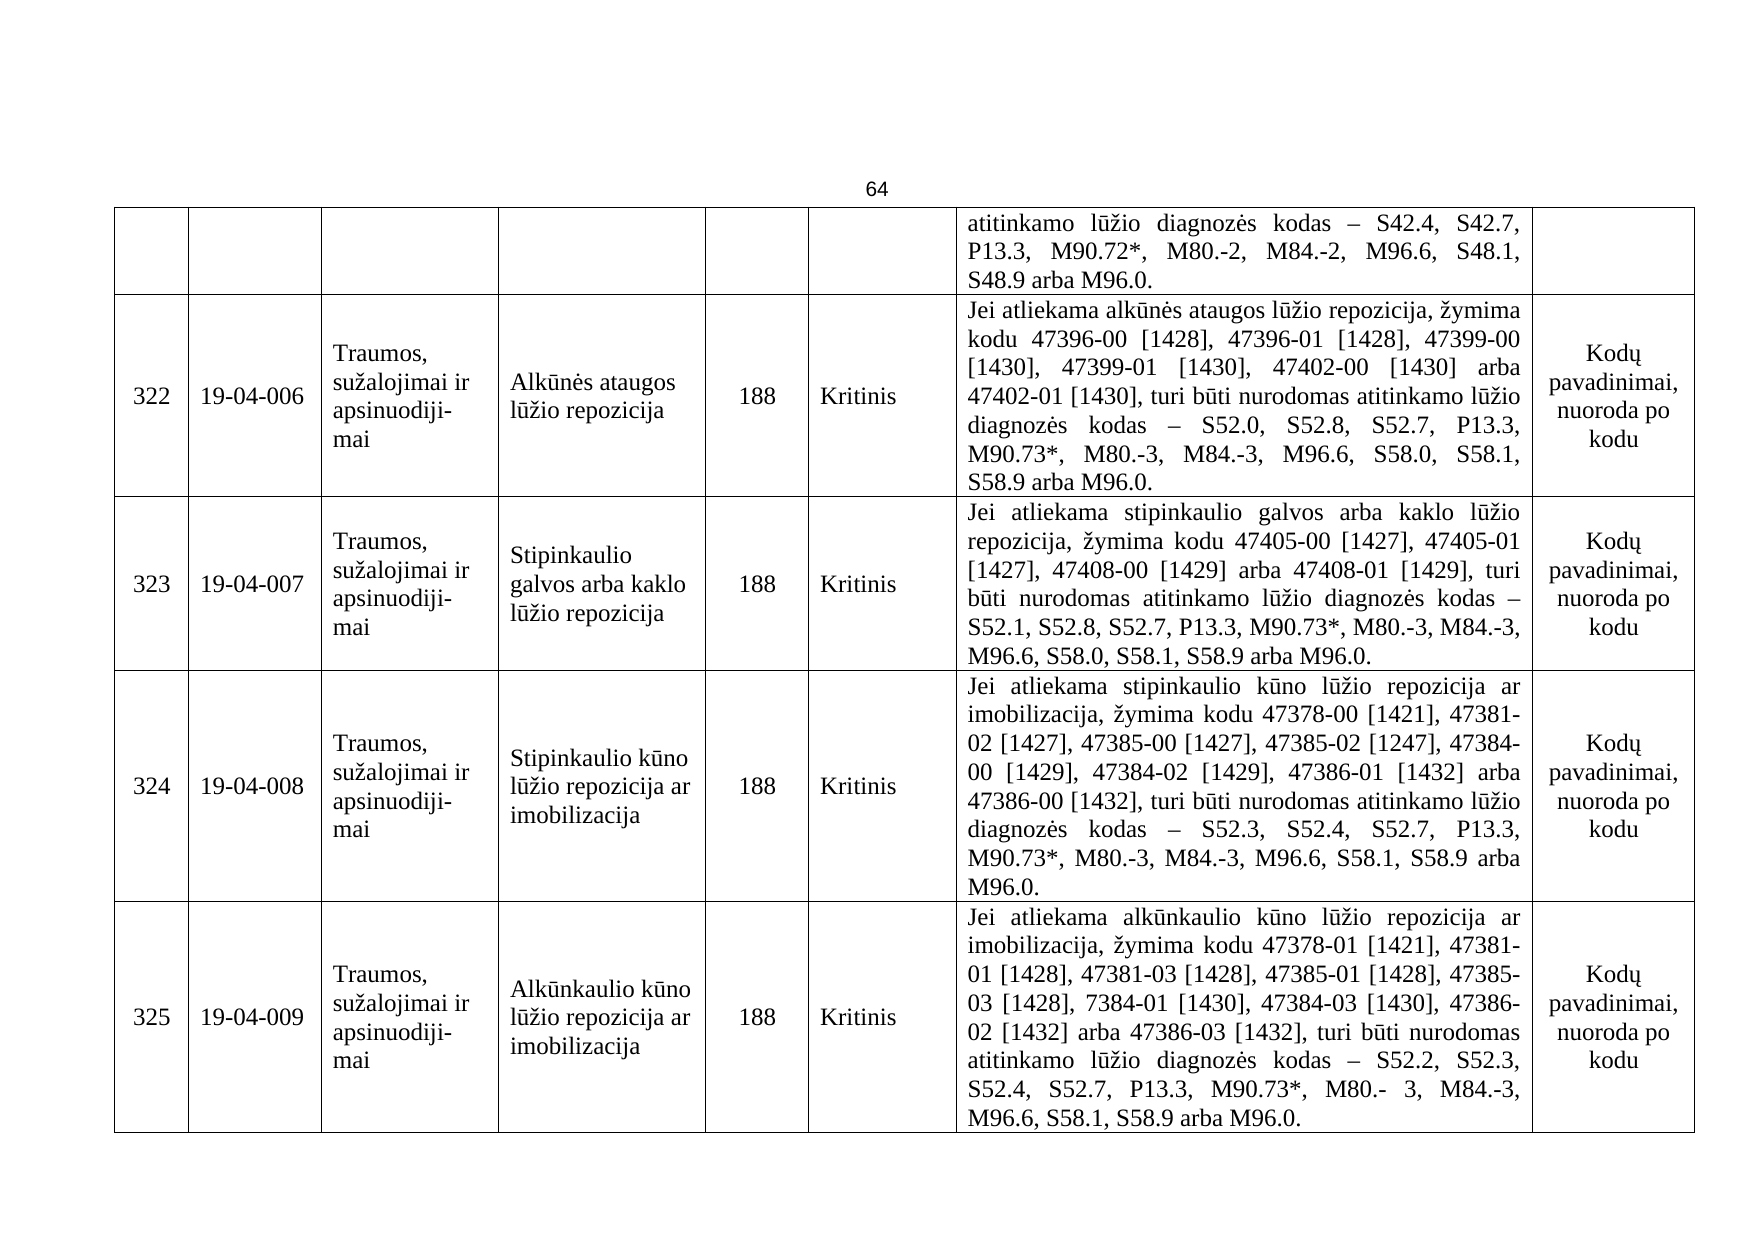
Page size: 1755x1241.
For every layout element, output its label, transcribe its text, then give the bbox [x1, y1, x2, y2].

table_cell Jei atliekama alkūnkaulio kūno lūžio repozicija ar imobilizacija, žymima kodu 47378-01 [1421], 47381-01 [1428], 47381-03 [1428], 47385-01 [1428], 47385-03 [1428], 7384-01 [1430], 47384-03 [1430], 47386-02 [1432] arba 47386-03 [1432], turi būti nurodomas atitinkamo lūžio diagnozės kodas – S52.2, S52.3, S52.4, S52.7, P13.3, M90.73*, M80.- 3, M84.-3, M96.6, S58.1, S58.9 arba M96.0. [957, 902, 1532, 1132]
table_cell Traumos, sužalojimai ir apsinuodiji-mai [322, 497, 498, 670]
table_cell Traumos, sužalojimai ir apsinuodiji-mai [322, 295, 498, 496]
table_cell Kodų pavadinimai, nuoroda po kodu [1533, 295, 1694, 496]
table_cell 324 [115, 671, 188, 901]
table_cell Alkūnės ataugos lūžio repozicija [499, 295, 705, 496]
table_cell Kodų pavadinimai, nuoroda po kodu [1533, 902, 1694, 1132]
table_cell 188 [706, 497, 808, 670]
table_cell Kodų pavadinimai, nuoroda po kodu [1533, 497, 1694, 670]
table_cell Traumos, sužalojimai ir apsinuodiji-mai [322, 671, 498, 901]
table_cell [322, 208, 498, 294]
table_cell Kritinis [809, 497, 956, 670]
table_cell Kodų pavadinimai, nuoroda po kodu [1533, 671, 1694, 901]
table_cell [115, 208, 188, 294]
table_cell atitinkamo lūžio diagnozės kodas – S42.4, S42.7, P13.3, M90.72*, M80.-2, M84.-2, M96.6, S48.1, S48.9 arba M96.0. [957, 208, 1532, 294]
table_cell 19-04-007 [189, 497, 321, 670]
table_cell Jei atliekama stipinkaulio kūno lūžio repozicija ar imobilizacija, žymima kodu 47378-00 [1421], 47381-02 [1427], 47385-00 [1427], 47385-02 [1247], 47384-00 [1429], 47384-02 [1429], 47386-01 [1432] arba 47386-00 [1432], turi būti nurodomas atitinkamo lūžio diagnozės kodas – S52.3, S52.4, S52.7, P13.3, M90.73*, M80.-3, M84.-3, M96.6, S58.1, S58.9 arba M96.0. [957, 671, 1532, 901]
table_cell Kritinis [809, 671, 956, 901]
table_cell Kritinis [809, 295, 956, 496]
table_cell Stipinkaulio kūno lūžio repozicija ar imobilizacija [499, 671, 705, 901]
table_cell 188 [706, 671, 808, 901]
table_cell 325 [115, 902, 188, 1132]
table_cell Jei atliekama stipinkaulio galvos arba kaklo lūžio repozicija, žymima kodu 47405-00 [1427], 47405-01 [1427], 47408-00 [1429] arba 47408-01 [1429], turi būti nurodomas atitinkamo lūžio diagnozės kodas – S52.1, S52.8, S52.7, P13.3, M90.73*, M80.-3, M84.-3, M96.6, S58.0, S58.1, S58.9 arba M96.0. [957, 497, 1532, 670]
table_cell [189, 208, 321, 294]
table_cell [809, 208, 956, 294]
table_cell 188 [706, 902, 808, 1132]
table_cell [499, 208, 705, 294]
table_cell Stipinkaulio galvos arba kaklo lūžio repozicija [499, 497, 705, 670]
table_cell Jei atliekama alkūnės ataugos lūžio repozicija, žymima kodu 47396-00 [1428], 47396-01 [1428], 47399-00 [1430], 47399-01 [1430], 47402-00 [1430] arba 47402-01 [1430], turi būti nurodomas atitinkamo lūžio diagnozės kodas – S52.0, S52.8, S52.7, P13.3, M90.73*, M80.-3, M84.-3, M96.6, S58.0, S58.1, S58.9 arba M96.0. [957, 295, 1532, 496]
table_cell 323 [115, 497, 188, 670]
table_cell 19-04-009 [189, 902, 321, 1132]
table_cell Traumos, sužalojimai ir apsinuodiji-mai [322, 902, 498, 1132]
table_cell 322 [115, 295, 188, 496]
table_cell Alkūnkaulio kūno lūžio repozicija ar imobilizacija [499, 902, 705, 1132]
table_cell 188 [706, 295, 808, 496]
table_cell Kritinis [809, 902, 956, 1132]
table_cell 19-04-006 [189, 295, 321, 496]
table_cell [1533, 208, 1694, 294]
table_cell [706, 208, 808, 294]
table_cell 19-04-008 [189, 671, 321, 901]
